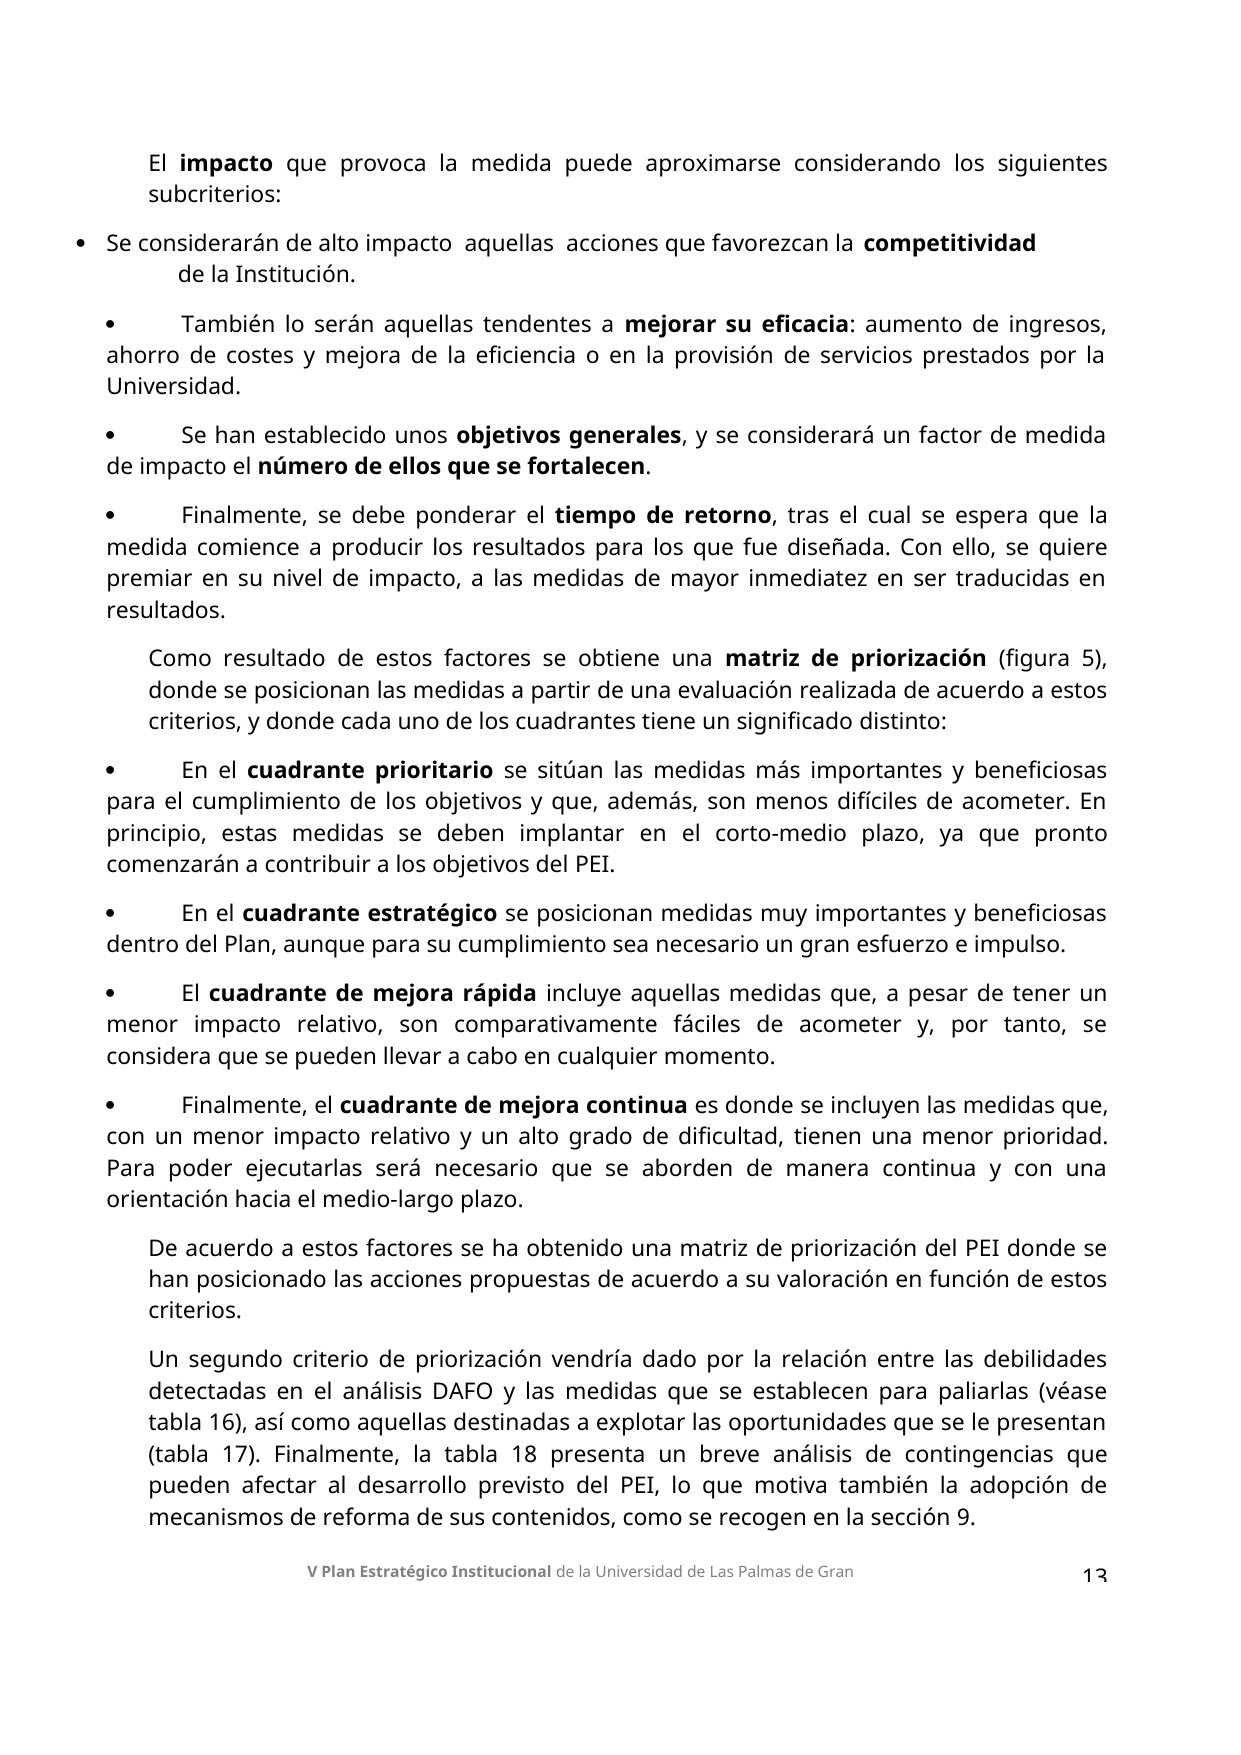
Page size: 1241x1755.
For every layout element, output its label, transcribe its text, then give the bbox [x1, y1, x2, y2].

list Se considerarán de alto impacto aquellas acciones que favorezcan la competitividad [77, 227, 1138, 258]
list En el cuadrante prioritario se sitúan las medidas más importantes y beneficiosas para el cumplimiento de los objetivos y que, además, son menos difíciles de acometer. En principio, estas medidas se deben implantar en el corto-medio plazo, ya que pronto comenzarán a contribuir a los objetivos del PEI. [106, 754, 1108, 880]
text De acuerdo a estos factores se ha obtenido una matriz de priorización del PEI donde se han posicionado las acciones propuestas de acuerdo a su valoración en función de estos criterios. [148, 1232, 1108, 1326]
text Un segundo criterio de priorización vendría dado por la relación entre las debilidades detectadas en el análisis DAFO y las medidas que se establecen para paliarlas (véase tabla 16), así como aquellas destinadas a explotar las oportunidades que se le presentan (tabla 17). Finalmente, la tabla 18 presenta un breve análisis de contingencias que pueden afectar al desarrollo previsto del PEI, lo que motiva también la adopción de mecanismos de reforma de sus contenidos, como se recogen en la sección 9. [148, 1343, 1108, 1532]
list Finalmente, se debe ponderar el tiempo de retorno, tras el cual se espera que la medida comience a producir los resultados para los que fue diseñada. Con ello, se quiere premiar en su nivel de impacto, a las medidas de mayor inmediatez en ser traducidas en resultados. [106, 499, 1108, 625]
list También lo serán aquellas tendentes a mejorar su eficacia: aumento de ingresos, ahorro de costes y mejora de la eficiencia o en la provisión de servicios prestados por la Universidad. [106, 307, 1108, 401]
text Como resultado de estos factores se obtiene una matriz de priorización (figura 5), donde se posicionan las medidas a partir de una evaluación realizada de acuerdo a estos criterios, y donde cada uno de los cuadrantes tiene un significado distinto: [148, 642, 1108, 736]
text de la Institución. [178, 258, 1138, 289]
list Se han establecido unos objetivos generales, y se considerará un factor de medida de impacto el número de ellos que se fortalecen. [106, 419, 1107, 481]
list En el cuadrante estratégico se posicionan medidas muy importantes y beneficiosas dentro del Plan, aunque para su cumplimiento sea necesario un gran esfuerzo e impulso. [106, 897, 1108, 959]
text El impacto que provoca la medida puede aproximarse considerando los siguientes subcriterios: [148, 147, 1109, 209]
list El cuadrante de mejora rápida incluye aquellas medidas que, a pesar de tener un menor impacto relativo, son comparativamente fáciles de acometer y, por tanto, se considera que se pueden llevar a cabo en cualquier momento. [106, 977, 1108, 1071]
list Finalmente, el cuadrante de mejora continua es donde se incluyen las medidas que, con un menor impacto relativo y un alto grado de dificultad, tienen una menor prioridad. Para poder ejecutarlas será necesario que se aborden de manera continua y con una orientación hacia el medio-largo plazo. [106, 1089, 1109, 1214]
